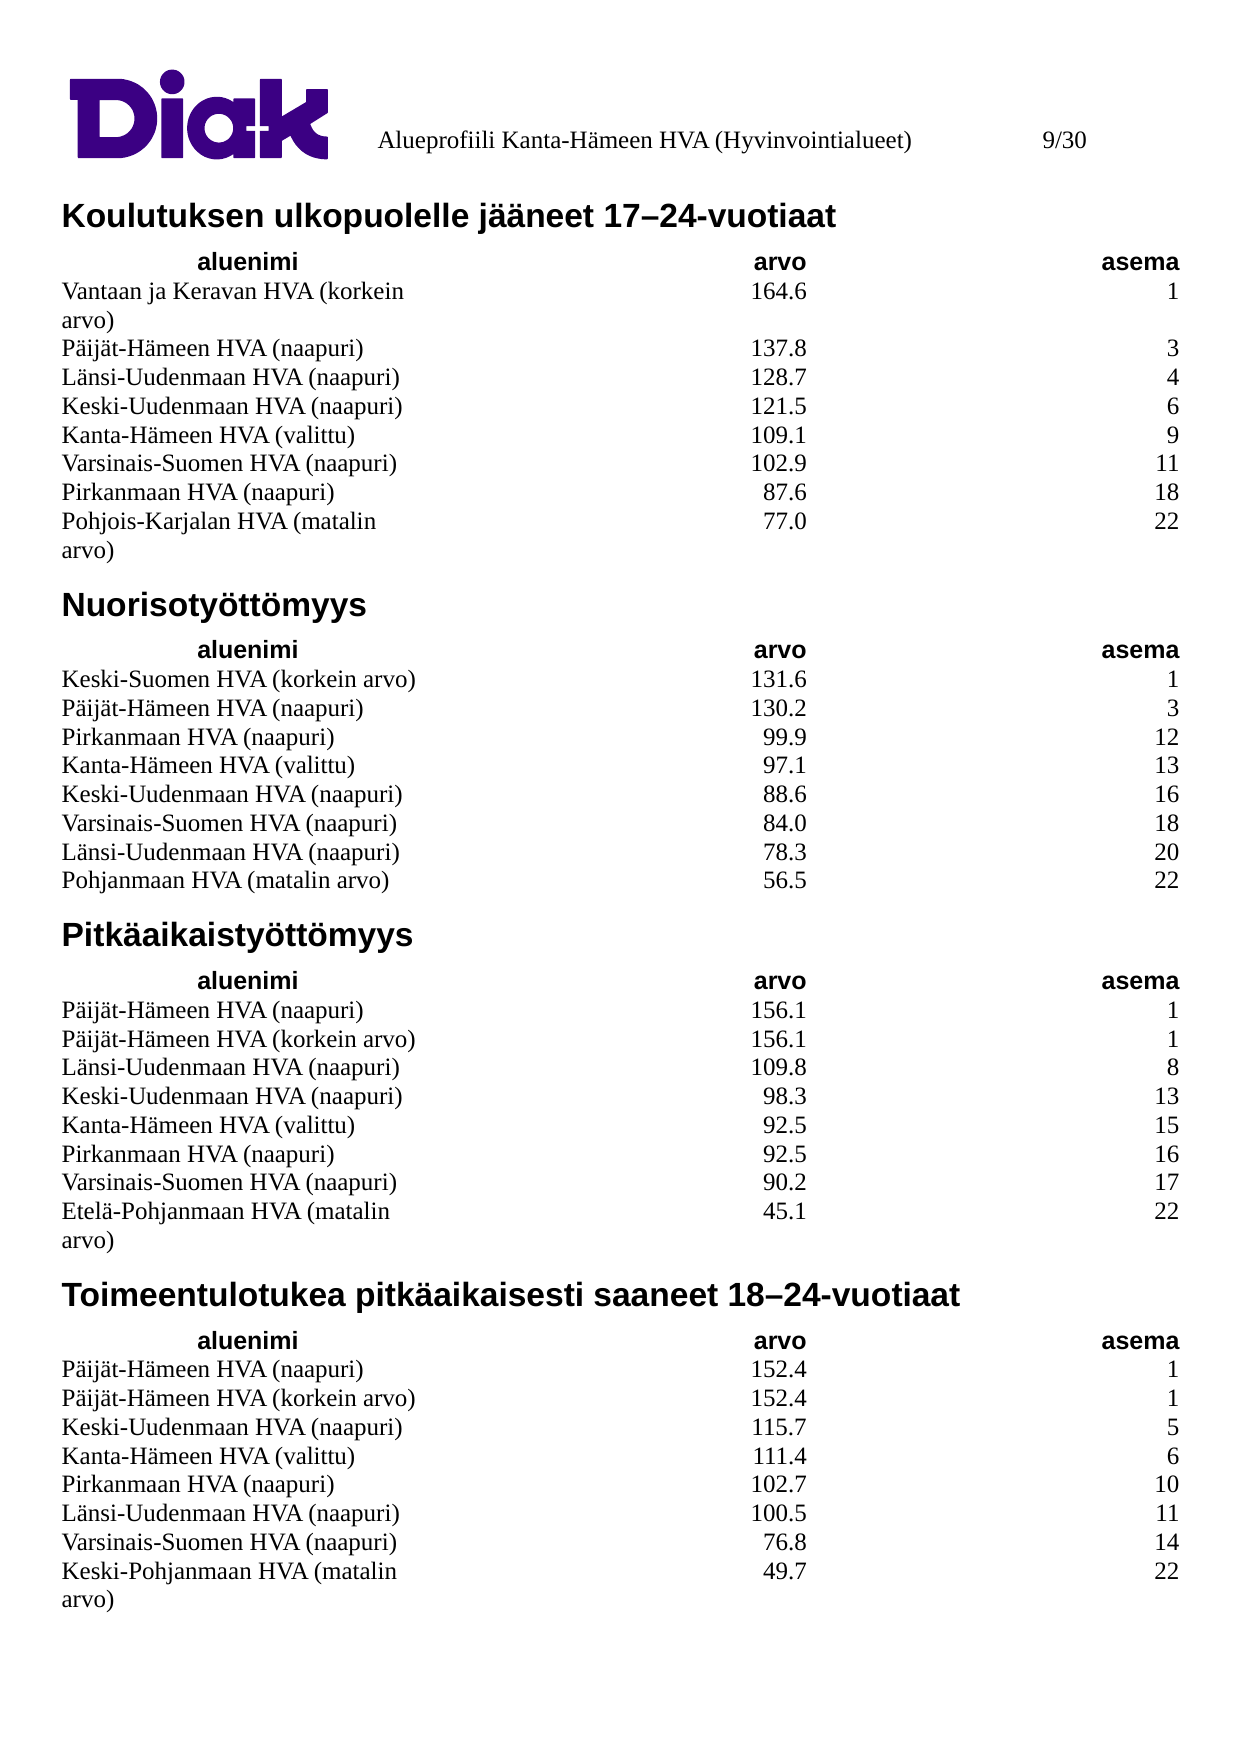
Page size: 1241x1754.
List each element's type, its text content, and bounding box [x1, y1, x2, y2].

table_header arvo [434, 966, 806, 995]
table_cell Pirkanmaan HVA (naapuri) [61, 477, 434, 506]
table_cell 13 [806, 1081, 1179, 1110]
table_cell Varsinais-Suomen HVA (naapuri) [61, 1527, 434, 1556]
table_cell 9 [806, 420, 1179, 448]
table_cell 1 [806, 664, 1179, 693]
table_header aluenimi [61, 247, 434, 276]
table_cell 111.4 [434, 1441, 806, 1469]
table_cell 87.6 [434, 477, 806, 506]
table_cell 16 [806, 779, 1179, 808]
table_cell 5 [806, 1412, 1179, 1441]
table_cell Päijät-Hämeen HVA (korkein arvo) [61, 1024, 434, 1052]
table_cell 121.5 [434, 391, 806, 420]
table_cell 6 [806, 391, 1179, 420]
table_cell 18 [806, 477, 1179, 506]
table_cell 152.4 [434, 1383, 806, 1412]
table_cell 14 [806, 1527, 1179, 1556]
table_cell 56.5 [434, 866, 806, 894]
table_cell 156.1 [434, 995, 806, 1024]
table_cell Päijät-Hämeen HVA (naapuri) [61, 995, 434, 1024]
table_cell 78.3 [434, 837, 806, 866]
table_cell Päijät-Hämeen HVA (naapuri) [61, 693, 434, 722]
table_cell Pirkanmaan HVA (naapuri) [61, 1139, 434, 1167]
table_cell Pirkanmaan HVA (naapuri) [61, 1470, 434, 1498]
table_cell 128.7 [434, 362, 806, 391]
table_cell 100.5 [434, 1498, 806, 1527]
table_cell 1 [806, 276, 1179, 333]
table_cell 131.6 [434, 664, 806, 693]
table_cell 22 [806, 1556, 1179, 1613]
table_cell 156.1 [434, 1024, 806, 1052]
table_header arvo [434, 247, 806, 276]
table_cell 98.3 [434, 1081, 806, 1110]
table_cell Länsi-Uudenmaan HVA (naapuri) [61, 837, 434, 866]
table_cell Kanta-Hämeen HVA (valittu) [61, 1441, 434, 1469]
table_header asema [806, 247, 1179, 276]
table_cell 1 [806, 995, 1179, 1024]
table_cell 22 [806, 506, 1179, 563]
table_cell 109.1 [434, 420, 806, 448]
table_cell 76.8 [434, 1527, 806, 1556]
table_cell Päijät-Hämeen HVA (naapuri) [61, 1355, 434, 1383]
table_cell 109.8 [434, 1053, 806, 1081]
table_cell 84.0 [434, 808, 806, 837]
table_cell Etelä-Pohjanmaan HVA (matalin arvo) [61, 1196, 434, 1254]
table_header arvo [434, 1326, 806, 1354]
table_cell Pirkanmaan HVA (naapuri) [61, 722, 434, 751]
table_cell 115.7 [434, 1412, 806, 1441]
table_cell Länsi-Uudenmaan HVA (naapuri) [61, 1053, 434, 1081]
table_cell Päijät-Hämeen HVA (naapuri) [61, 334, 434, 362]
table_cell Keski-Uudenmaan HVA (naapuri) [61, 1412, 434, 1441]
table_cell 45.1 [434, 1196, 806, 1254]
table_cell 92.5 [434, 1139, 806, 1167]
table_cell 90.2 [434, 1168, 806, 1196]
table_header asema [806, 1326, 1179, 1354]
table_cell Pohjanmaan HVA (matalin arvo) [61, 866, 434, 894]
table_cell 102.7 [434, 1470, 806, 1498]
table_cell 102.9 [434, 449, 806, 477]
table_cell 17 [806, 1168, 1179, 1196]
table_cell 99.9 [434, 722, 806, 751]
table_cell Länsi-Uudenmaan HVA (naapuri) [61, 1498, 434, 1527]
table_cell Vantaan ja Keravan HVA (korkein arvo) [61, 276, 434, 333]
table_cell 11 [806, 449, 1179, 477]
table_cell 8 [806, 1053, 1179, 1081]
table_header aluenimi [61, 1326, 434, 1354]
table_cell 1 [806, 1355, 1179, 1383]
table_cell Keski-Pohjanmaan HVA (matalin arvo) [61, 1556, 434, 1613]
subtitle Pitkäaikaistyöttömyys [61, 915, 1179, 954]
table_cell Keski-Uudenmaan HVA (naapuri) [61, 779, 434, 808]
subtitle Toimeentulotukea pitkäaikaisesti saaneet 18–24-vuotiaat [61, 1274, 1179, 1313]
table_cell 1 [806, 1024, 1179, 1052]
table_cell Keski-Uudenmaan HVA (naapuri) [61, 391, 434, 420]
table_cell Pohjois-Karjalan HVA (matalin arvo) [61, 506, 434, 563]
table_cell 164.6 [434, 276, 806, 333]
subtitle Nuorisotyöttömyys [61, 584, 1179, 623]
table_cell 15 [806, 1110, 1179, 1139]
table_cell 16 [806, 1139, 1179, 1167]
table_cell Kanta-Hämeen HVA (valittu) [61, 420, 434, 448]
table_cell 18 [806, 808, 1179, 837]
table_header asema [806, 966, 1179, 995]
table_cell 11 [806, 1498, 1179, 1527]
table_cell 20 [806, 837, 1179, 866]
table_header aluenimi [61, 966, 434, 995]
table_cell 97.1 [434, 751, 806, 779]
table_cell Varsinais-Suomen HVA (naapuri) [61, 808, 434, 837]
table_cell Länsi-Uudenmaan HVA (naapuri) [61, 362, 434, 391]
table_cell 88.6 [434, 779, 806, 808]
table_cell 137.8 [434, 334, 806, 362]
table_cell 49.7 [434, 1556, 806, 1613]
table_cell Keski-Uudenmaan HVA (naapuri) [61, 1081, 434, 1110]
table_cell 92.5 [434, 1110, 806, 1139]
table_cell 13 [806, 751, 1179, 779]
table_cell 22 [806, 866, 1179, 894]
table_cell 1 [806, 1383, 1179, 1412]
table_cell 77.0 [434, 506, 806, 563]
table_cell 3 [806, 334, 1179, 362]
table_cell Kanta-Hämeen HVA (valittu) [61, 751, 434, 779]
table_cell 130.2 [434, 693, 806, 722]
table_header aluenimi [61, 636, 434, 664]
subtitle Koulutuksen ulkopuolelle jääneet 17–24-vuotiaat [61, 196, 1179, 235]
table_cell 3 [806, 693, 1179, 722]
table_cell Keski-Suomen HVA (korkein arvo) [61, 664, 434, 693]
table_cell 6 [806, 1441, 1179, 1469]
table_cell Varsinais-Suomen HVA (naapuri) [61, 1168, 434, 1196]
table_cell 152.4 [434, 1355, 806, 1383]
table_cell 4 [806, 362, 1179, 391]
table_header arvo [434, 636, 806, 664]
table_cell 22 [806, 1196, 1179, 1254]
table_header asema [806, 636, 1179, 664]
table_cell 12 [806, 722, 1179, 751]
table_cell Varsinais-Suomen HVA (naapuri) [61, 449, 434, 477]
table_cell Kanta-Hämeen HVA (valittu) [61, 1110, 434, 1139]
table_cell 10 [806, 1470, 1179, 1498]
table_cell Päijät-Hämeen HVA (korkein arvo) [61, 1383, 434, 1412]
